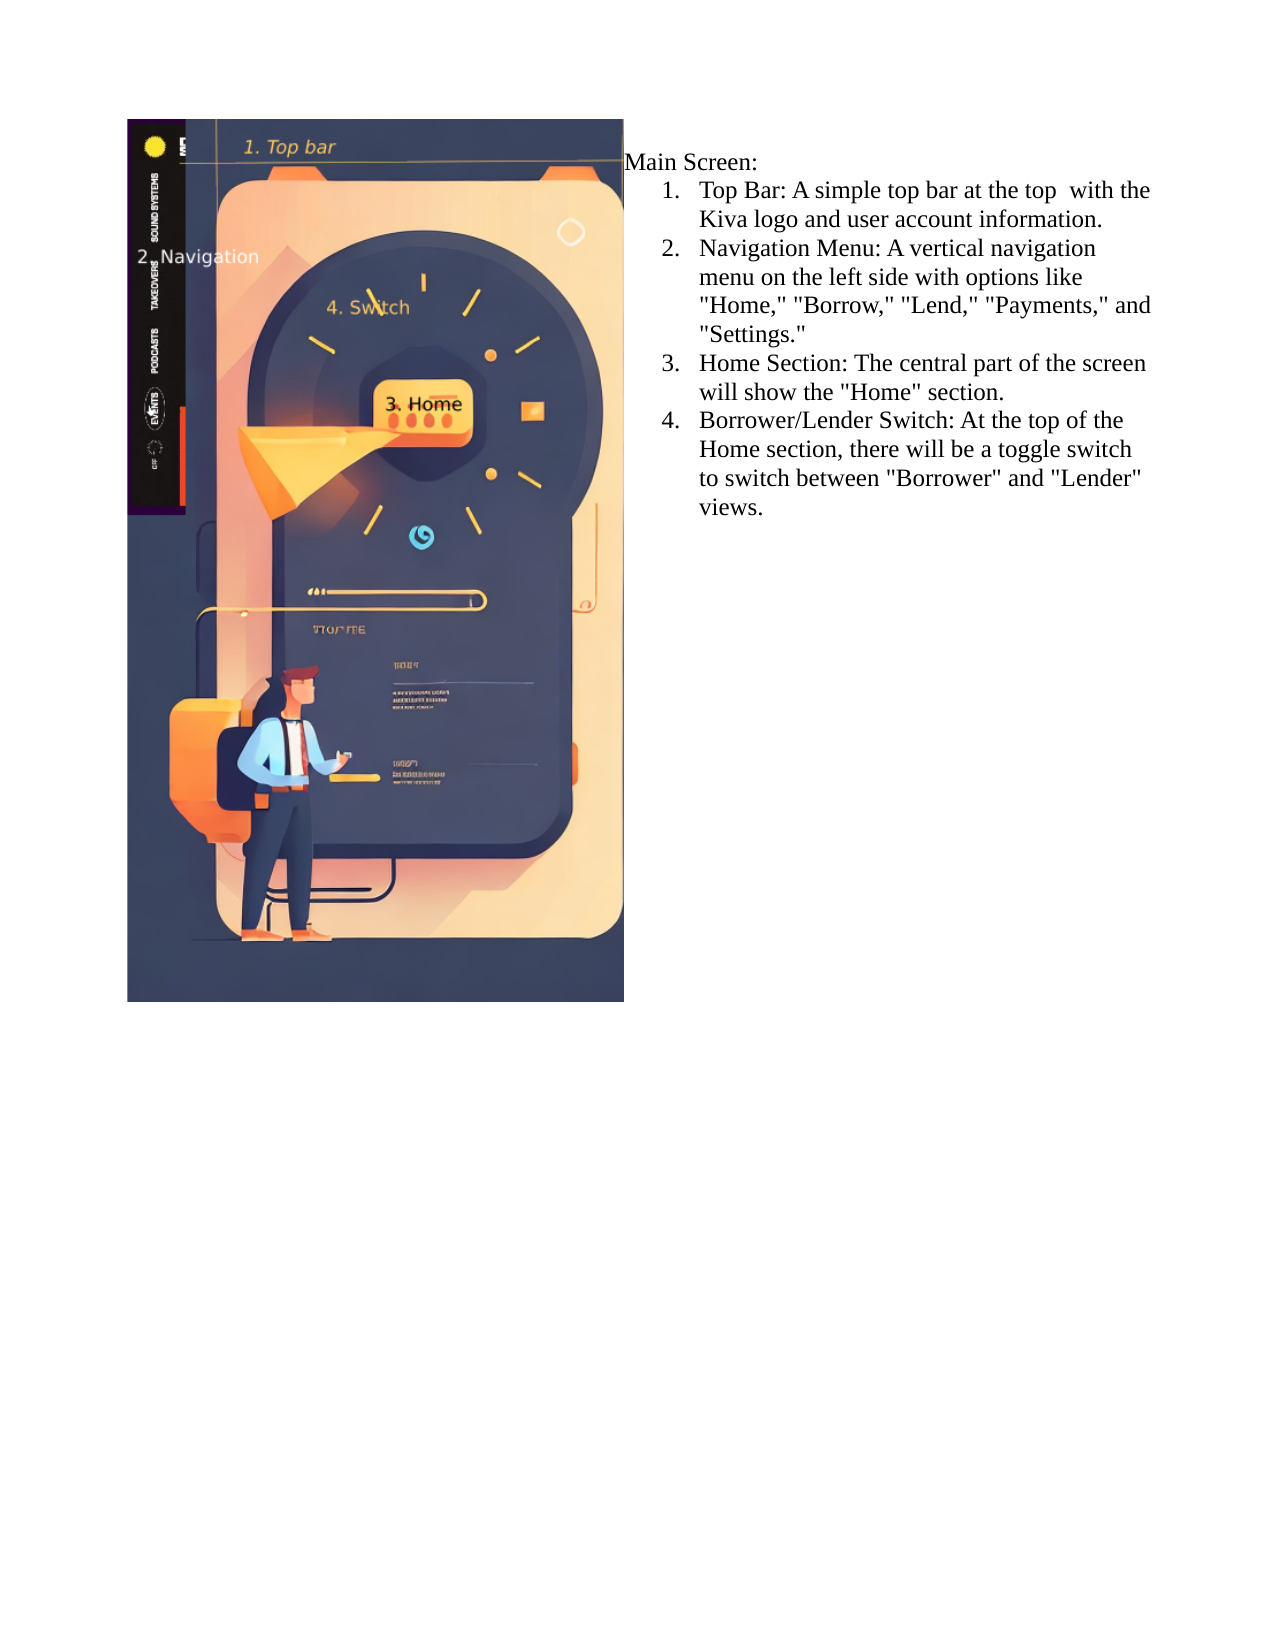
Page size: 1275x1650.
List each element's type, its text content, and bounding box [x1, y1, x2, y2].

text [118, 147, 127, 176]
list Home Section: The central part of the screen will show the "Home" section. [624, 348, 1157, 406]
text Main Screen: [624, 147, 1157, 176]
list Top Bar: A simple top bar at the top with the Kiva logo and user account information. [624, 176, 1157, 233]
list Navigation Menu: A vertical navigation menu on the left side with options like "Home," "Borrow," "Lend," "Payments," and "Settings." [624, 233, 1157, 348]
picture [127, 119, 624, 1002]
list Borrower/Lender Switch: At the top of the Home section, there will be a toggle switch to switch between "Borrower" and "Lender" views. [624, 406, 1157, 521]
